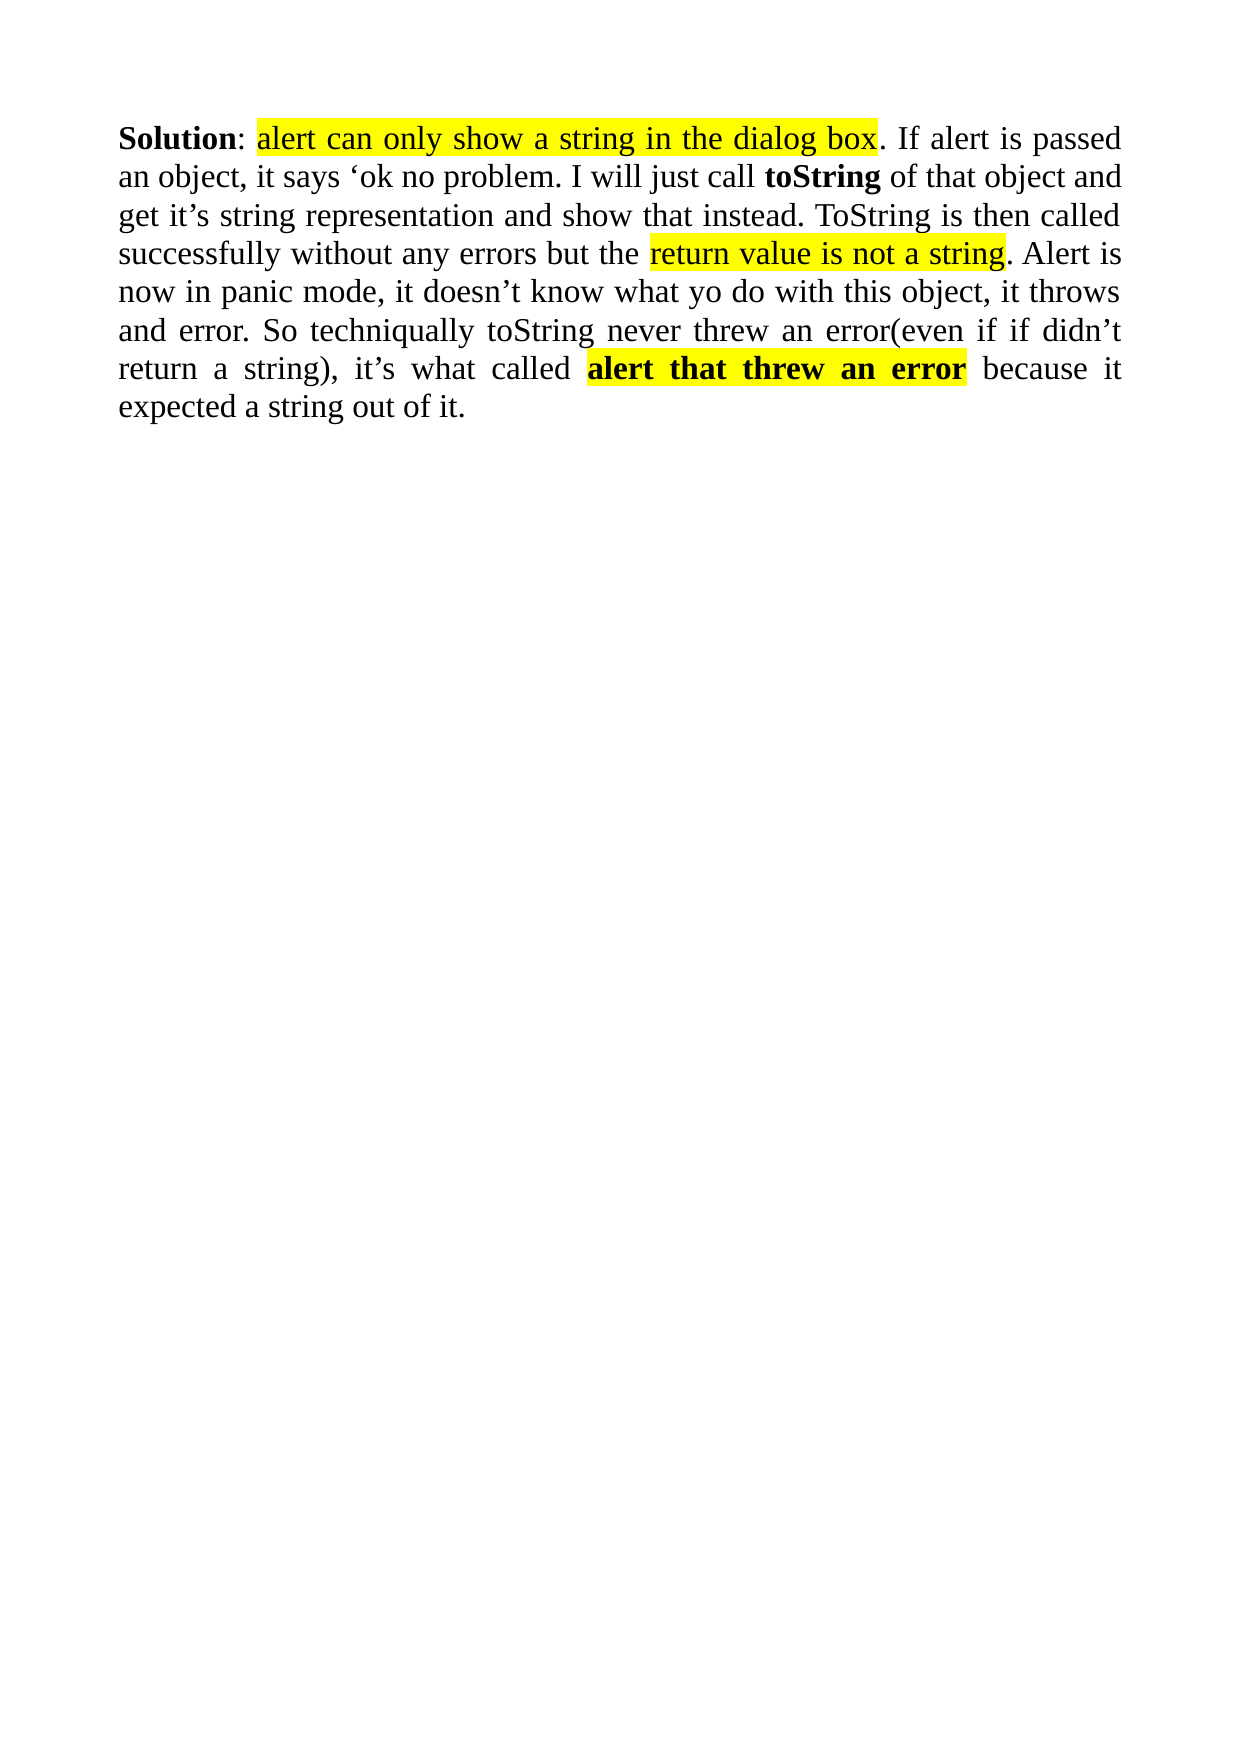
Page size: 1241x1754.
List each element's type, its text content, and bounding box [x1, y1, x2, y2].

text Solution: alert can only show a string in the dialog box. If alert is passed an object, it says ‘ok no problem. I will just call toString of that object and get it’s string representation and show that instead. ToString is then called successfully without any errors but the return value is not a string. Alert is now in panic mode, it doesn’t know what yo do with this object, it throws and error. So techniqually toString never threw an error(even if if didn’t return a string), it’s what called alert that threw an error because it expected a string out of it. [118, 118, 1122, 425]
